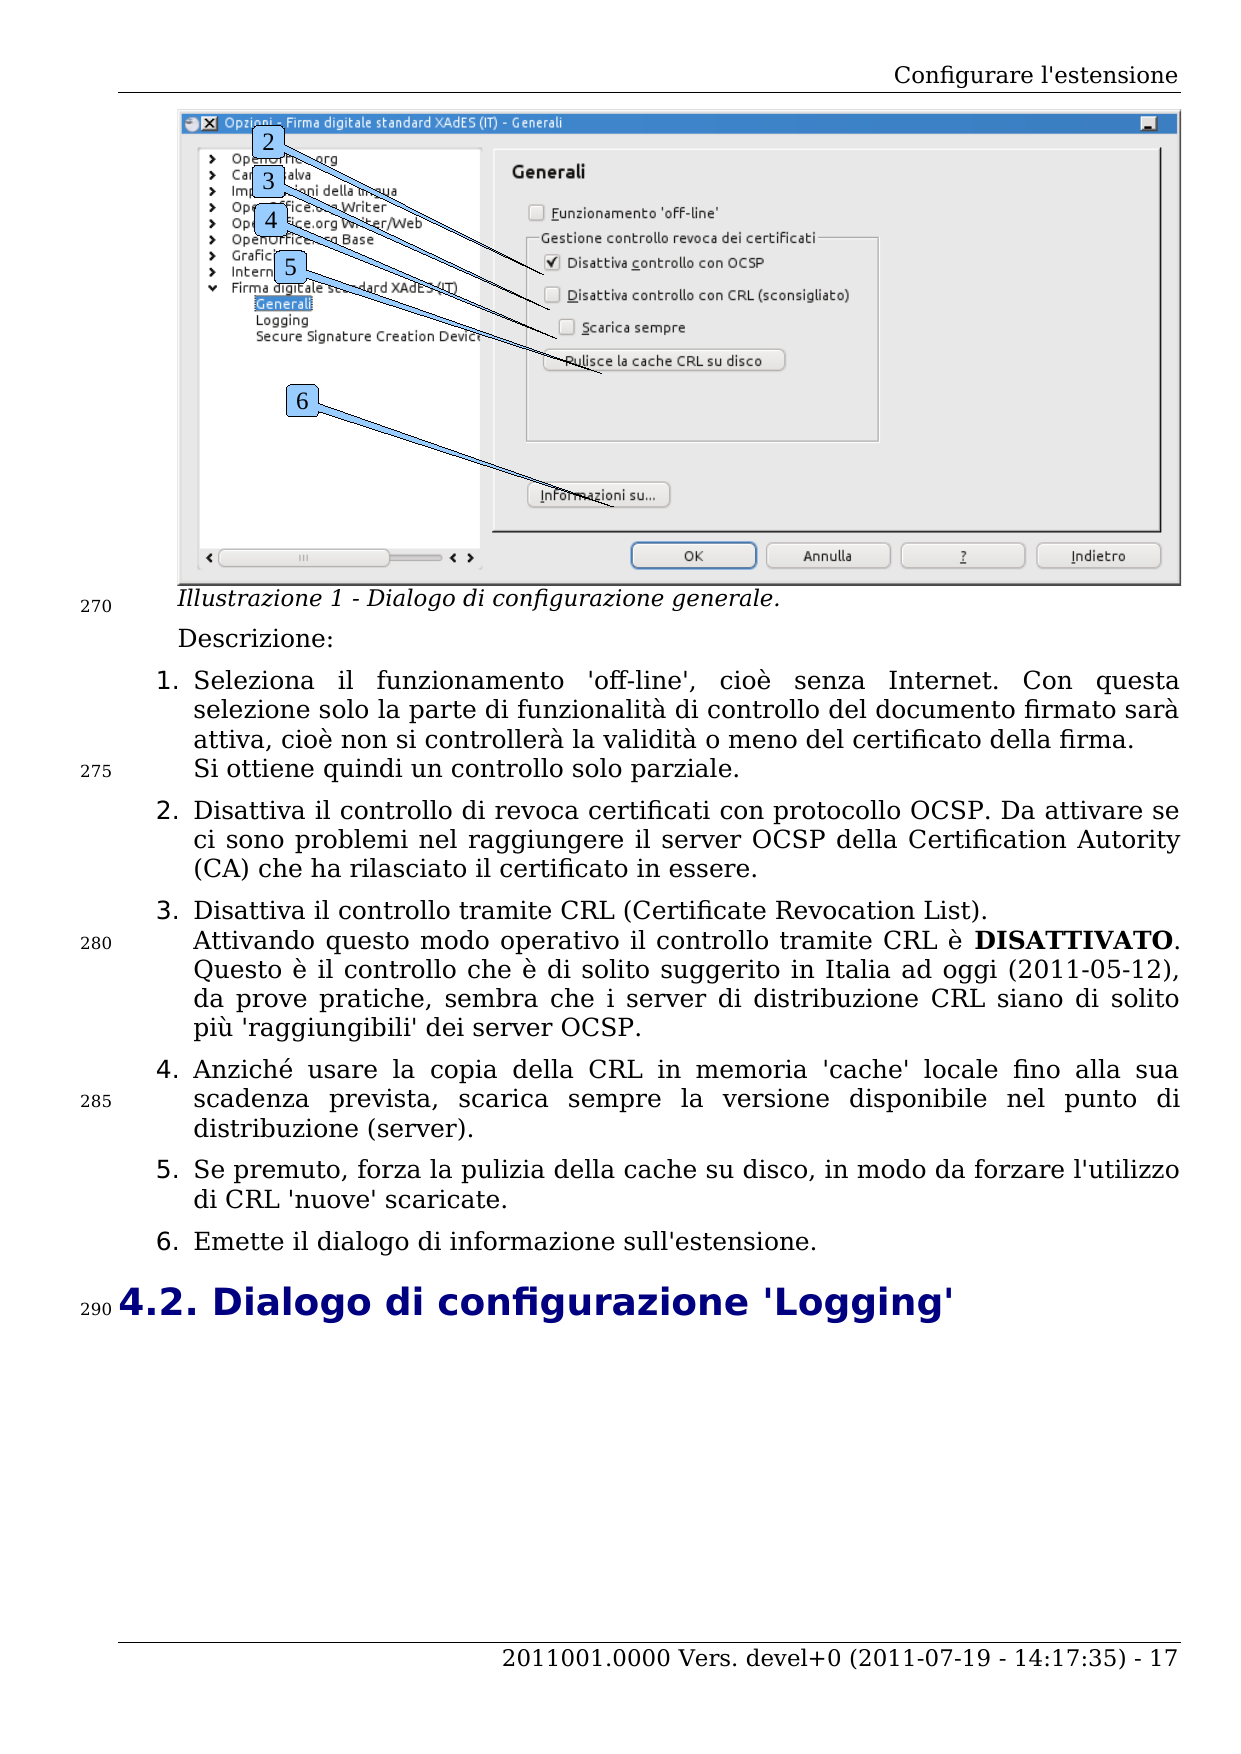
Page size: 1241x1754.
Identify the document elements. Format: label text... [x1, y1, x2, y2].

picture [177, 109, 1182, 586]
text Illustrazione 1 - Dialogo di configurazione generale. [177, 586, 1181, 612]
list Disattiva il controllo tramite CRL (Certificate Revocation List). Attivando questo modo operativo il controllo tramite CRL è DISATTIVATO. Questo è il controllo che è di solito suggerito in Italia ad oggi (2011-05-12), da prove pratiche, sembra che i server di distribuzione CRL siano di solito più 'raggiungibili' dei server OCSP. [156, 896, 1181, 1043]
list Emette il dialogo di informazione sull'estensione. [156, 1227, 1181, 1256]
list Seleziona il funzionamento 'off-line', cioè senza Internet. Con questa selezione solo la parte di funzionalità di controllo del documento firmato sarà attiva, cioè non si controllerà la validità o meno del certificato della firma. Si ottiene quindi un controllo solo parziale. [156, 666, 1181, 783]
list Se premuto, forza la pulizia della cache su disco, in modo da forzare l'utilizzo di CRL 'nuove' scaricate. [156, 1156, 1181, 1214]
text Descrizione: [177, 624, 1181, 654]
list Disattiva il controllo di revoca certificati con protocollo OCSP. Da attivare se ci sono problemi nel raggiungere il server OCSP della Certification Autority (CA) che ha rilasciato il certificato in essere. [156, 796, 1181, 884]
subtitle Dialogo di configurazione 'Logging' [118, 1281, 1181, 1324]
list Anziché usare la copia della CRL in memoria 'cache' locale fino alla sua scadenza prevista, scarica sempre la versione disponibile nel punto di distribuzione (server). [156, 1055, 1181, 1143]
